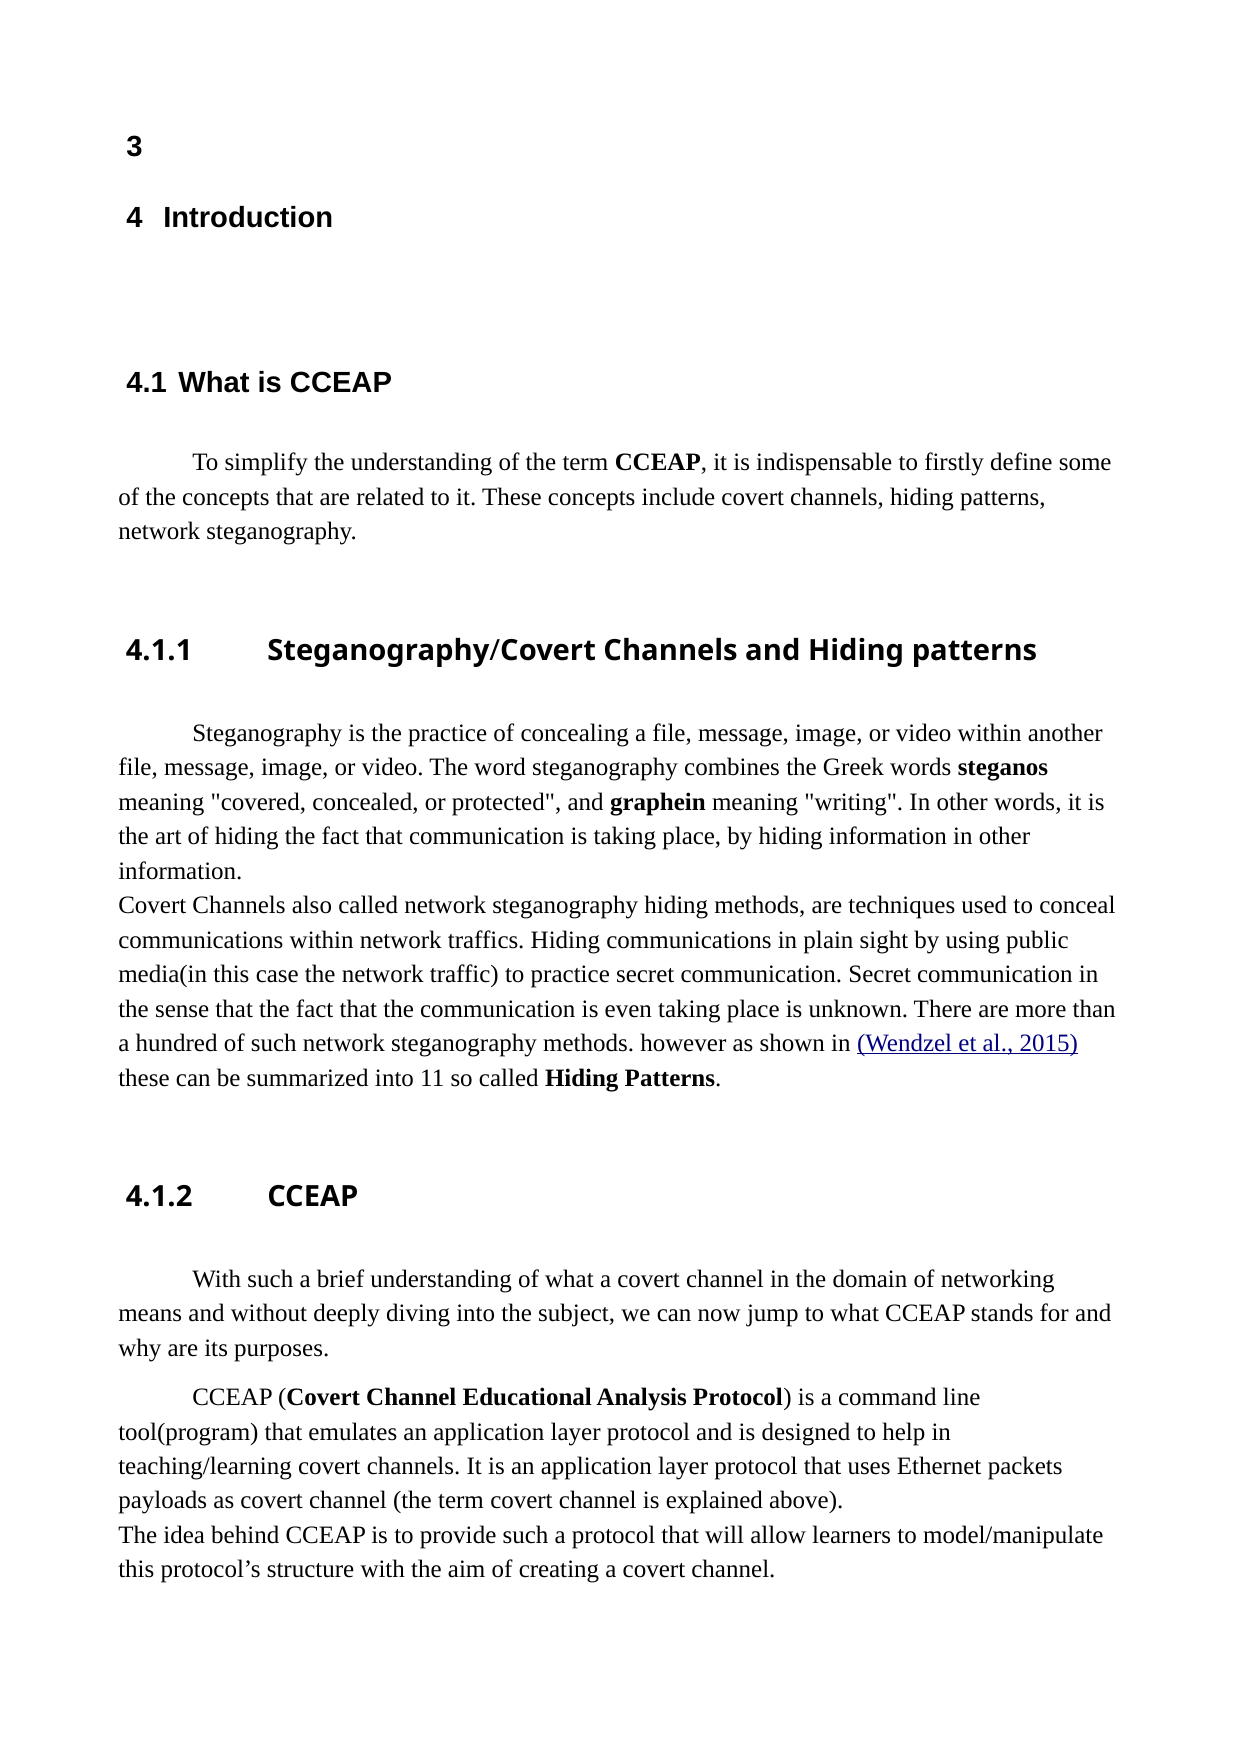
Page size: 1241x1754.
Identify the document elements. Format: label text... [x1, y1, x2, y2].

subtitle CCEAP [118, 1175, 1122, 1215]
text To simplify the understanding of the term CCEAP, it is indispensable to firstly define some of the concepts that are related to it. These concepts include covert channels, hiding patterns, network steganography. [118, 447, 1122, 545]
subtitle Introduction [118, 200, 1122, 233]
text CCEAP (Covert Channel Educational Analysis Protocol) is a command line tool(program) that emulates an application layer protocol and is designed to help in teaching/learning covert channels. It is an application layer protocol that uses Ethernet packets payloads as covert channel (the term covert channel is explained above). The idea behind CCEAP is to provide such a protocol that will allow learners to model/manipulate this protocol’s structure with the aim of creating a covert channel. [118, 1382, 1122, 1583]
text With such a brief understanding of what a covert channel in the domain of networking means and without deeply diving into the subject, we can now jump to what CCEAP stands for and why are its purposes. [118, 1264, 1122, 1362]
text Steganography is the practice of concealing a file, message, image, or video within another file, message, image, or video. The word steganography combines the Greek words steganos meaning "covered, concealed, or protected", and graphein meaning "writing". In other words, it is the art of hiding the fact that communication is taking place, by hiding information in other information. Covert Channels also called network steganography hiding methods, are techniques used to conceal communications within network traffics. Hiding communications in plain sight by using public media(in this case the network traffic) to practice secret communication. Secret communication in the sense that the fact that the communication is even taking place is unknown. There are more than a hundred of such network steganography methods. however as shown in (Wendzel et al., 2015) these can be summarized into 11 so called Hiding Patterns. [118, 718, 1122, 1091]
subtitle Steganography/Covert Channels and Hiding patterns [118, 629, 1122, 669]
subtitle What is CCEAP [118, 365, 1122, 398]
